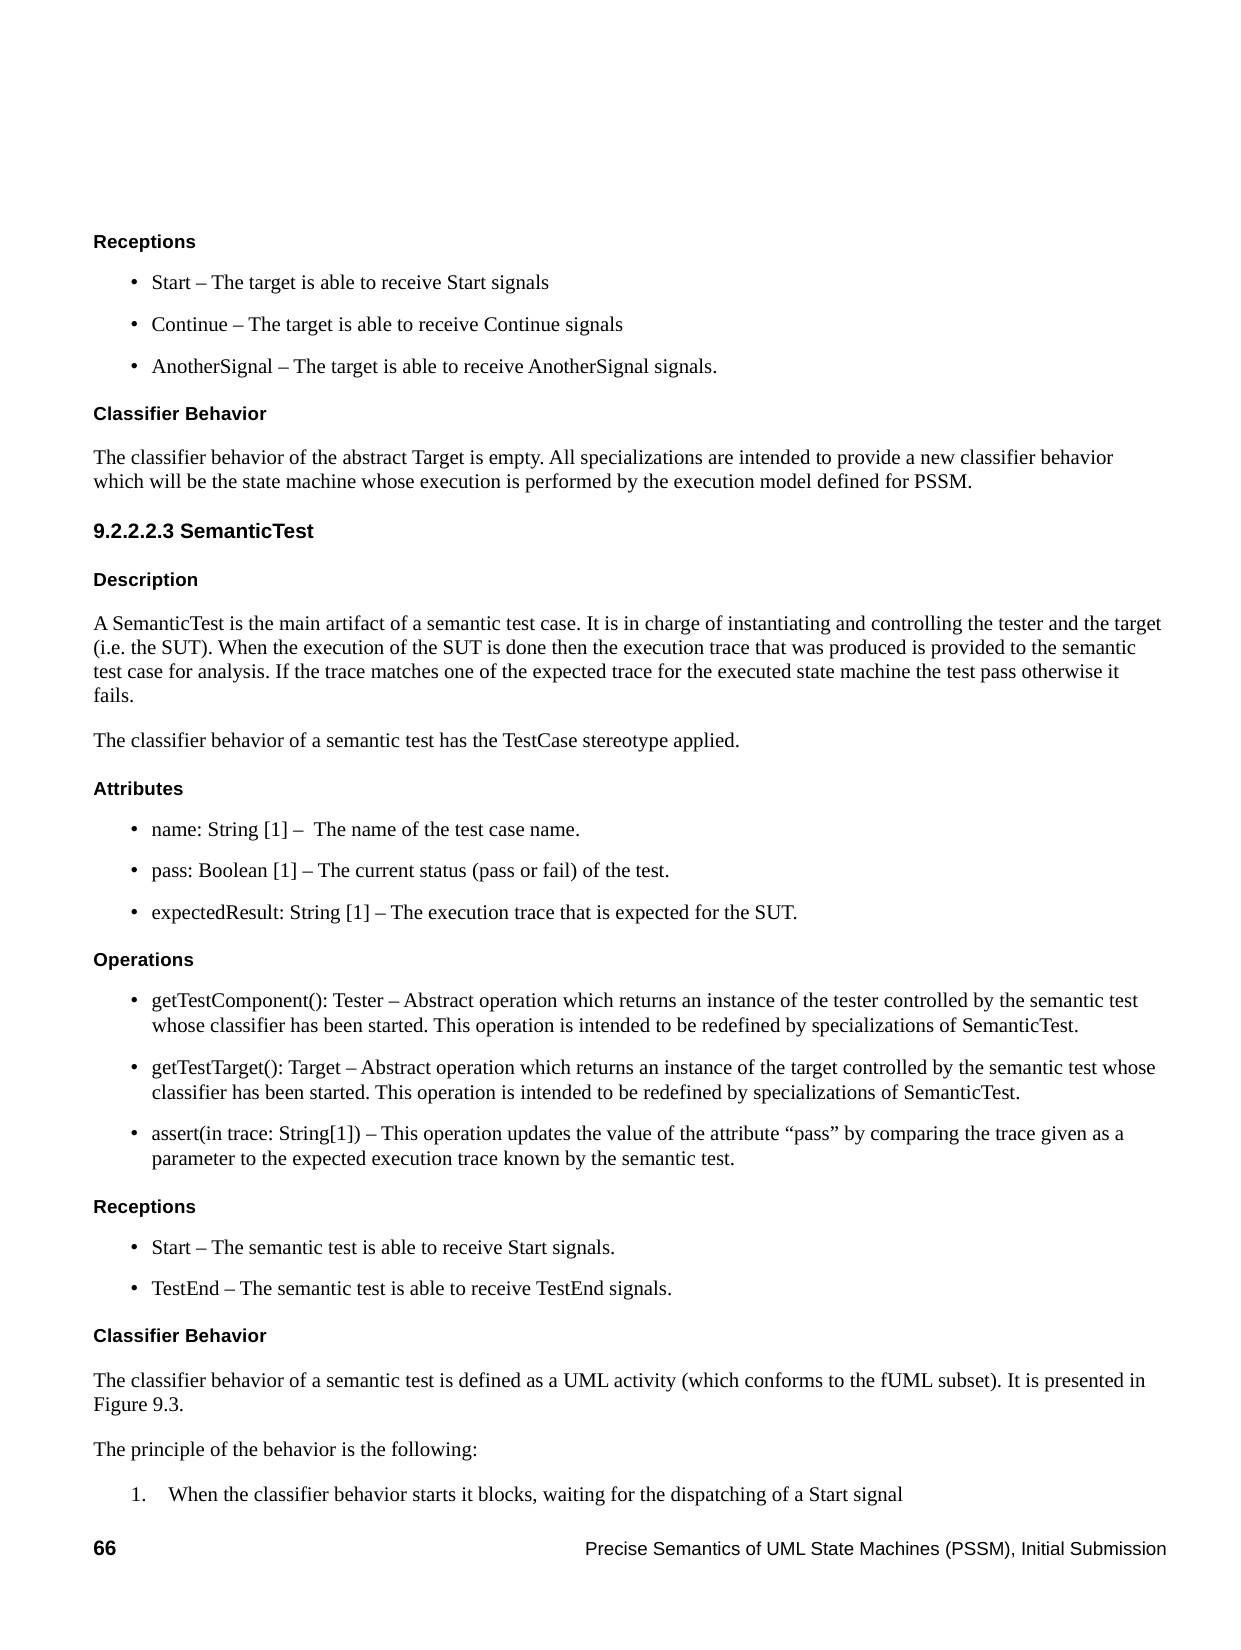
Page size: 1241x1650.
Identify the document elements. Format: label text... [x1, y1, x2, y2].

list getTestTarget(): Target – Abstract operation which returns an instance of the target controlled by the semantic test whose classifier has been started. This operation is intended to be redefined by specializations of SemanticTest. [131, 1054, 1164, 1104]
list TestEnd – The semantic test is able to receive TestEnd signals. [131, 1275, 1164, 1300]
subtitle Description [93, 568, 1164, 590]
subtitle Receptions [93, 1195, 1164, 1217]
list assert(in trace: String[1]) – This operation updates the value of the attribute “pass” by comparing the trace given as a parameter to the expected execution trace known by the semantic test. [131, 1120, 1164, 1170]
list When the classifier behavior starts it blocks, waiting for the dispatching of a Start signal [131, 1482, 1164, 1506]
list AnotherSignal – The target is able to receive AnotherSignal signals. [131, 353, 1164, 378]
text A SemanticTest is the main artifact of a semantic test case. It is in charge of instantiating and controlling the tester and the target (i.e. the SUT). When the execution of the SUT is done then the execution trace that was produced is provided to the semantic test case for analysis. If the trace matches one of the expected trace for the executed state machine the test pass otherwise it fails. [93, 611, 1164, 707]
subtitle Classifier Behavior [93, 403, 1164, 424]
subtitle Classifier Behavior [93, 1325, 1164, 1347]
text The principle of the behavior is the following: [93, 1437, 1164, 1461]
text The classifier behavior of a semantic test has the TestCase stereotype applied. [93, 728, 1164, 752]
list Continue – The target is able to receive Continue signals [131, 311, 1164, 336]
subtitle Receptions [93, 231, 1164, 253]
text The classifier behavior of the abstract Target is empty. All specializations are intended to provide a new classifier behavior which will be the state machine whose execution is performed by the execution model defined for PSSM. [93, 445, 1164, 493]
list Start – The semantic test is able to receive Start signals. [131, 1234, 1164, 1259]
subtitle Operations [93, 949, 1164, 970]
text The classifier behavior of a semantic test is defined as a UML activity (which conforms to the fUML subset). It is presented in Figure 9.3. [93, 1368, 1164, 1416]
list expectedResult: String [1] – The execution trace that is expected for the SUT. [131, 899, 1164, 924]
list pass: Boolean [1] – The current status (pass or fail) of the test. [131, 857, 1164, 882]
list getTestComponent(): Tester – Abstract operation which returns an instance of the tester controlled by the semantic test whose classifier has been started. This operation is intended to be redefined by specializations of SemanticTest. [131, 987, 1164, 1037]
subtitle SemanticTest [93, 518, 1164, 543]
list name: String [1] – The name of the test case name. [131, 816, 1164, 841]
list Start – The target is able to receive Start signals [131, 269, 1164, 294]
subtitle Attributes [93, 777, 1164, 799]
